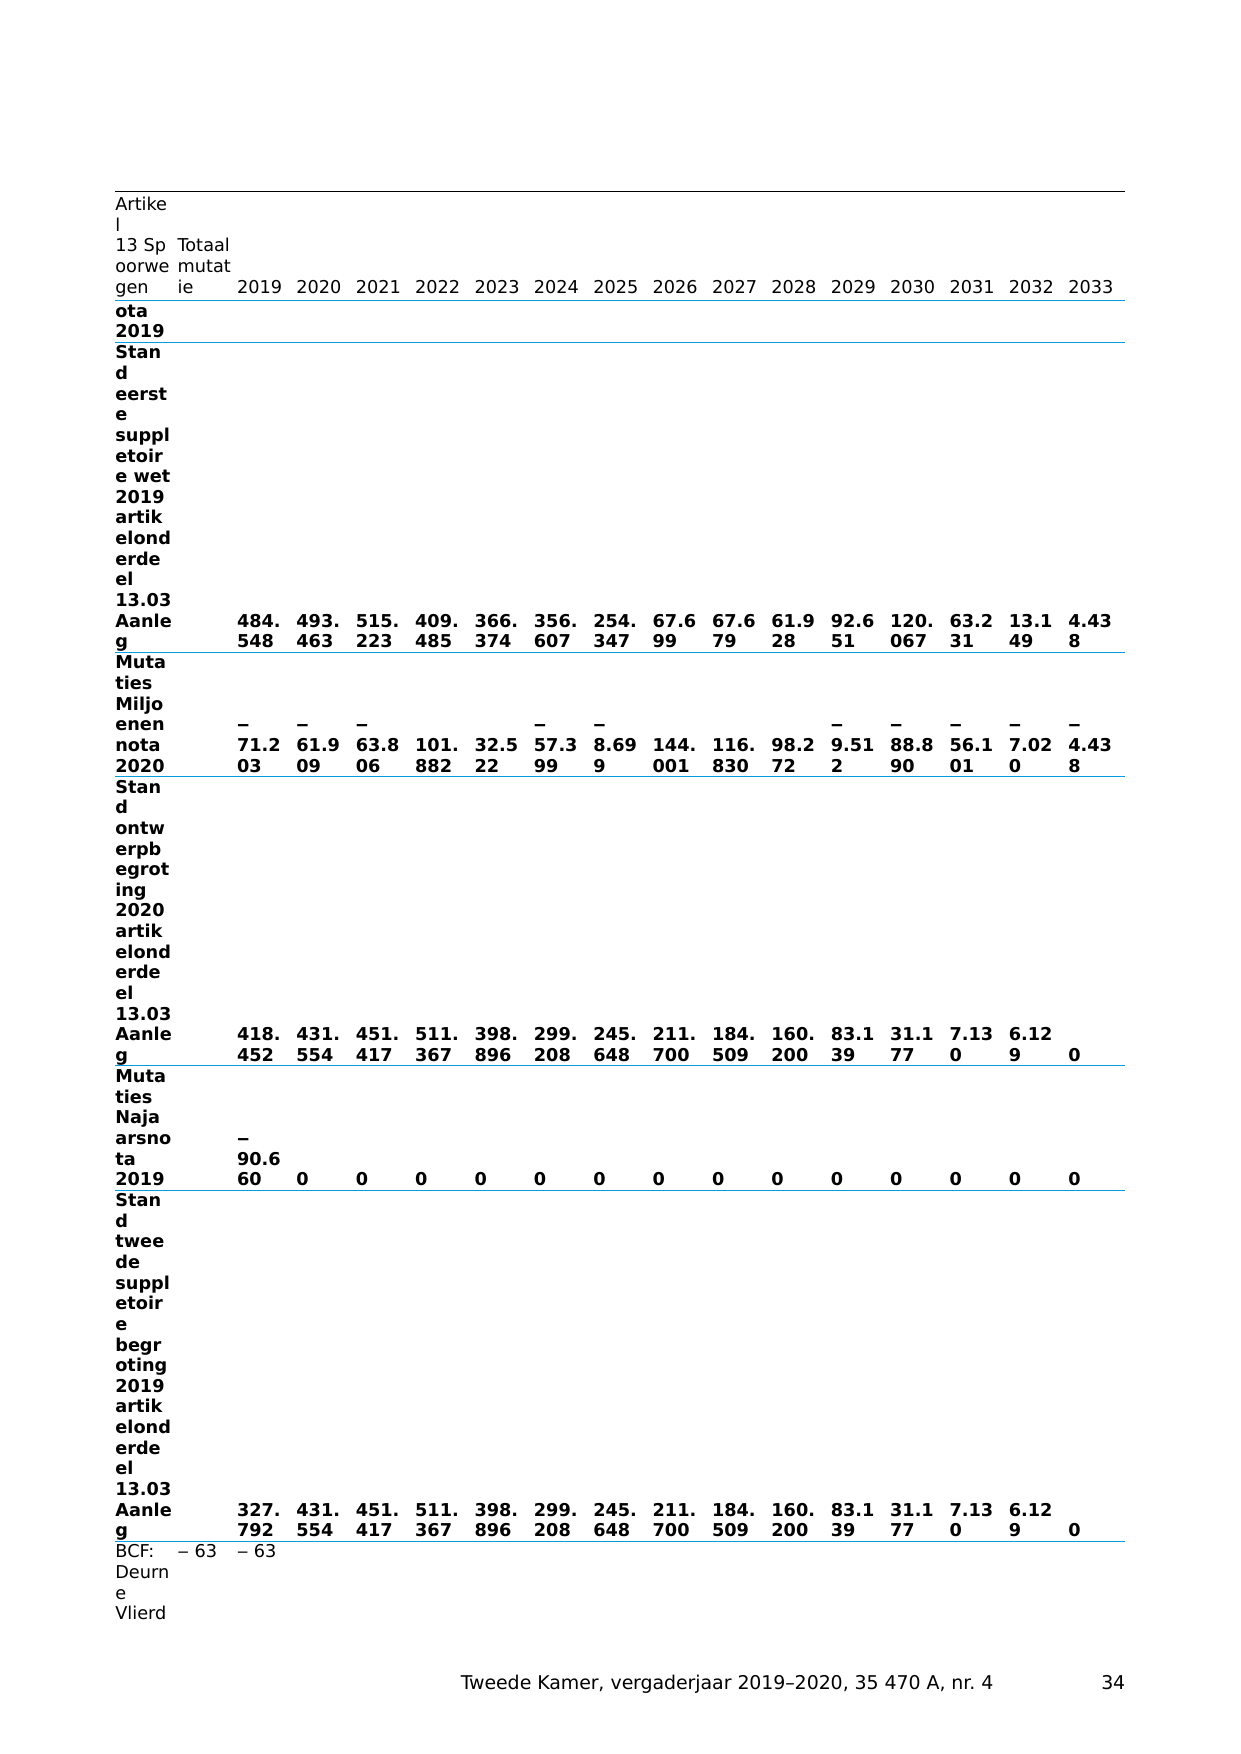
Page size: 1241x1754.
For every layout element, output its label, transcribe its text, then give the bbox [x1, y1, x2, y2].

table_cell 0 [768, 1066, 828, 1190]
table_cell 356.607 [531, 343, 590, 652]
table_cell 83.139 [828, 1191, 887, 1541]
table_cell 0 [1065, 1066, 1125, 1190]
table_header 2024 [531, 192, 590, 300]
table_cell 409.485 [412, 343, 471, 652]
table_cell 511.367 [412, 777, 471, 1065]
table_cell [709, 301, 768, 342]
table_cell 211.700 [650, 1191, 709, 1541]
table_cell 245.648 [590, 1191, 649, 1541]
table_cell 211.700 [650, 777, 709, 1065]
table_cell 67.679 [709, 343, 768, 652]
table_cell [175, 777, 234, 1065]
table_cell [293, 301, 353, 342]
table_cell [412, 301, 471, 342]
table_cell 0 [1065, 777, 1125, 1065]
table_cell 6.129 [1006, 1191, 1065, 1541]
table_cell 493.463 [293, 343, 353, 652]
table_cell Mutaties Miljoenennota 2020 [115, 653, 174, 776]
table_cell ‒ 9.512 [828, 653, 887, 776]
table_cell [353, 301, 412, 342]
table_header Artikel 13 Spoorwegen [115, 192, 174, 300]
table_cell [234, 301, 293, 342]
table_cell 83.139 [828, 777, 887, 1065]
table_header 2025 [590, 192, 649, 300]
table_cell 13.149 [1006, 343, 1065, 652]
table_header 2028 [768, 192, 828, 300]
table_header 2022 [412, 192, 471, 300]
table_cell [531, 301, 590, 342]
table_cell 116.830 [709, 653, 768, 776]
table_cell [887, 301, 946, 342]
table_cell 299.208 [531, 777, 590, 1065]
table_cell 67.699 [650, 343, 709, 652]
table_cell 299.208 [531, 1191, 590, 1541]
table_cell [175, 1191, 234, 1541]
table_cell [887, 1542, 946, 1624]
table_cell 327.792 [234, 1191, 293, 1541]
table_cell [650, 1542, 709, 1624]
table_cell 31.177 [887, 777, 946, 1065]
table_cell [590, 1542, 649, 1624]
table_header 2027 [709, 192, 768, 300]
table_cell 184.509 [709, 1191, 768, 1541]
table_cell ‒ 63 [175, 1542, 234, 1624]
table_cell 61.928 [768, 343, 828, 652]
table_cell [650, 301, 709, 342]
table_cell 0 [412, 1066, 471, 1190]
table_cell [531, 1542, 590, 1624]
table_cell [1065, 301, 1125, 342]
table_cell 101.882 [412, 653, 471, 776]
table_cell [709, 1542, 768, 1624]
table_cell 484.548 [234, 343, 293, 652]
table_cell ‒ 8.699 [590, 653, 649, 776]
table_header 2029 [828, 192, 887, 300]
table_cell 366.374 [471, 343, 531, 652]
table_cell [175, 301, 234, 342]
table_cell 515.223 [353, 343, 412, 652]
table_cell 451.417 [353, 777, 412, 1065]
table_cell 0 [887, 1066, 946, 1190]
table_cell 0 [293, 1066, 353, 1190]
table_cell [471, 1542, 531, 1624]
table_cell 0 [531, 1066, 590, 1190]
table_cell 4.438 [1065, 343, 1125, 652]
table_header 2033 [1065, 192, 1125, 300]
table_cell [175, 653, 234, 776]
table_cell ‒ 7.020 [1006, 653, 1065, 776]
table_header 2023 [471, 192, 531, 300]
table_cell ‒ 88.890 [887, 653, 946, 776]
table_cell 0 [709, 1066, 768, 1190]
table_cell 0 [1065, 1191, 1125, 1541]
table_header 2020 [293, 192, 353, 300]
table_cell [175, 1066, 234, 1190]
table_cell 31.177 [887, 1191, 946, 1541]
table_cell ‒ 63 [234, 1542, 293, 1624]
table_cell 0 [828, 1066, 887, 1190]
table_cell 144.001 [650, 653, 709, 776]
table_cell [768, 301, 828, 342]
table_cell Mutaties Najaarsnota 2019 [115, 1066, 174, 1190]
table_cell 92.651 [828, 343, 887, 652]
table_cell [1006, 1542, 1065, 1624]
table_header 2031 [946, 192, 1006, 300]
table_cell 0 [1006, 1066, 1065, 1190]
table_cell 120.067 [887, 343, 946, 652]
table_cell 418.452 [234, 777, 293, 1065]
table_header 2019 [234, 192, 293, 300]
table_cell [768, 1542, 828, 1624]
table_cell 6.129 [1006, 777, 1065, 1065]
table_cell ‒ 61.909 [293, 653, 353, 776]
table_cell ‒ 90.660 [234, 1066, 293, 1190]
table_cell ‒ 63.806 [353, 653, 412, 776]
table_cell [175, 343, 234, 652]
table_cell 511.367 [412, 1191, 471, 1541]
table_cell 245.648 [590, 777, 649, 1065]
table_cell Stand tweede suppletoire begroting 2019 artikelonderdeel 13.03 Aanleg [115, 1191, 174, 1541]
table_cell 7.130 [946, 777, 1006, 1065]
table_cell 0 [353, 1066, 412, 1190]
table_header 2030 [887, 192, 946, 300]
table_cell BCF: Deurne Vlierd [115, 1542, 174, 1624]
table_cell [590, 301, 649, 342]
table_cell [946, 301, 1006, 342]
table_cell 160.200 [768, 777, 828, 1065]
table_cell [828, 301, 887, 342]
table_cell 0 [471, 1066, 531, 1190]
table_cell [1006, 301, 1065, 342]
table_cell [471, 301, 531, 342]
table_cell 254.347 [590, 343, 649, 652]
table_cell 0 [650, 1066, 709, 1190]
table_cell ‒ 56.101 [946, 653, 1006, 776]
table_cell 0 [590, 1066, 649, 1190]
table_header 2032 [1006, 192, 1065, 300]
table_cell 398.896 [471, 1191, 531, 1541]
table_cell 160.200 [768, 1191, 828, 1541]
table_header Totaal mutatie [175, 192, 234, 300]
table_cell Stand ontwerpbegroting 2020 artikelonderdeel 13.03 Aanleg [115, 777, 174, 1065]
table_cell ‒ 4.438 [1065, 653, 1125, 776]
table_header 2026 [650, 192, 709, 300]
table_header 2021 [353, 192, 412, 300]
table_cell 63.231 [946, 343, 1006, 652]
table_cell 431.554 [293, 777, 353, 1065]
table_cell 398.896 [471, 777, 531, 1065]
table_cell [1065, 1542, 1125, 1624]
table_cell 431.554 [293, 1191, 353, 1541]
table_cell [828, 1542, 887, 1624]
table_cell 32.522 [471, 653, 531, 776]
table_cell [293, 1542, 353, 1624]
table_cell 98.272 [768, 653, 828, 776]
table_cell 0 [946, 1066, 1006, 1190]
table_cell 451.417 [353, 1191, 412, 1541]
table_cell 184.509 [709, 777, 768, 1065]
table_cell ‒ 71.203 [234, 653, 293, 776]
table_cell Stand eerste suppletoire wet 2019 artikelonderdeel 13.03 Aanleg [115, 343, 174, 652]
table_cell ‒ 57.399 [531, 653, 590, 776]
table_cell [353, 1542, 412, 1624]
table_cell ota 2019 [115, 301, 174, 342]
table_cell 7.130 [946, 1191, 1006, 1541]
table_cell [412, 1542, 471, 1624]
table_cell [946, 1542, 1006, 1624]
